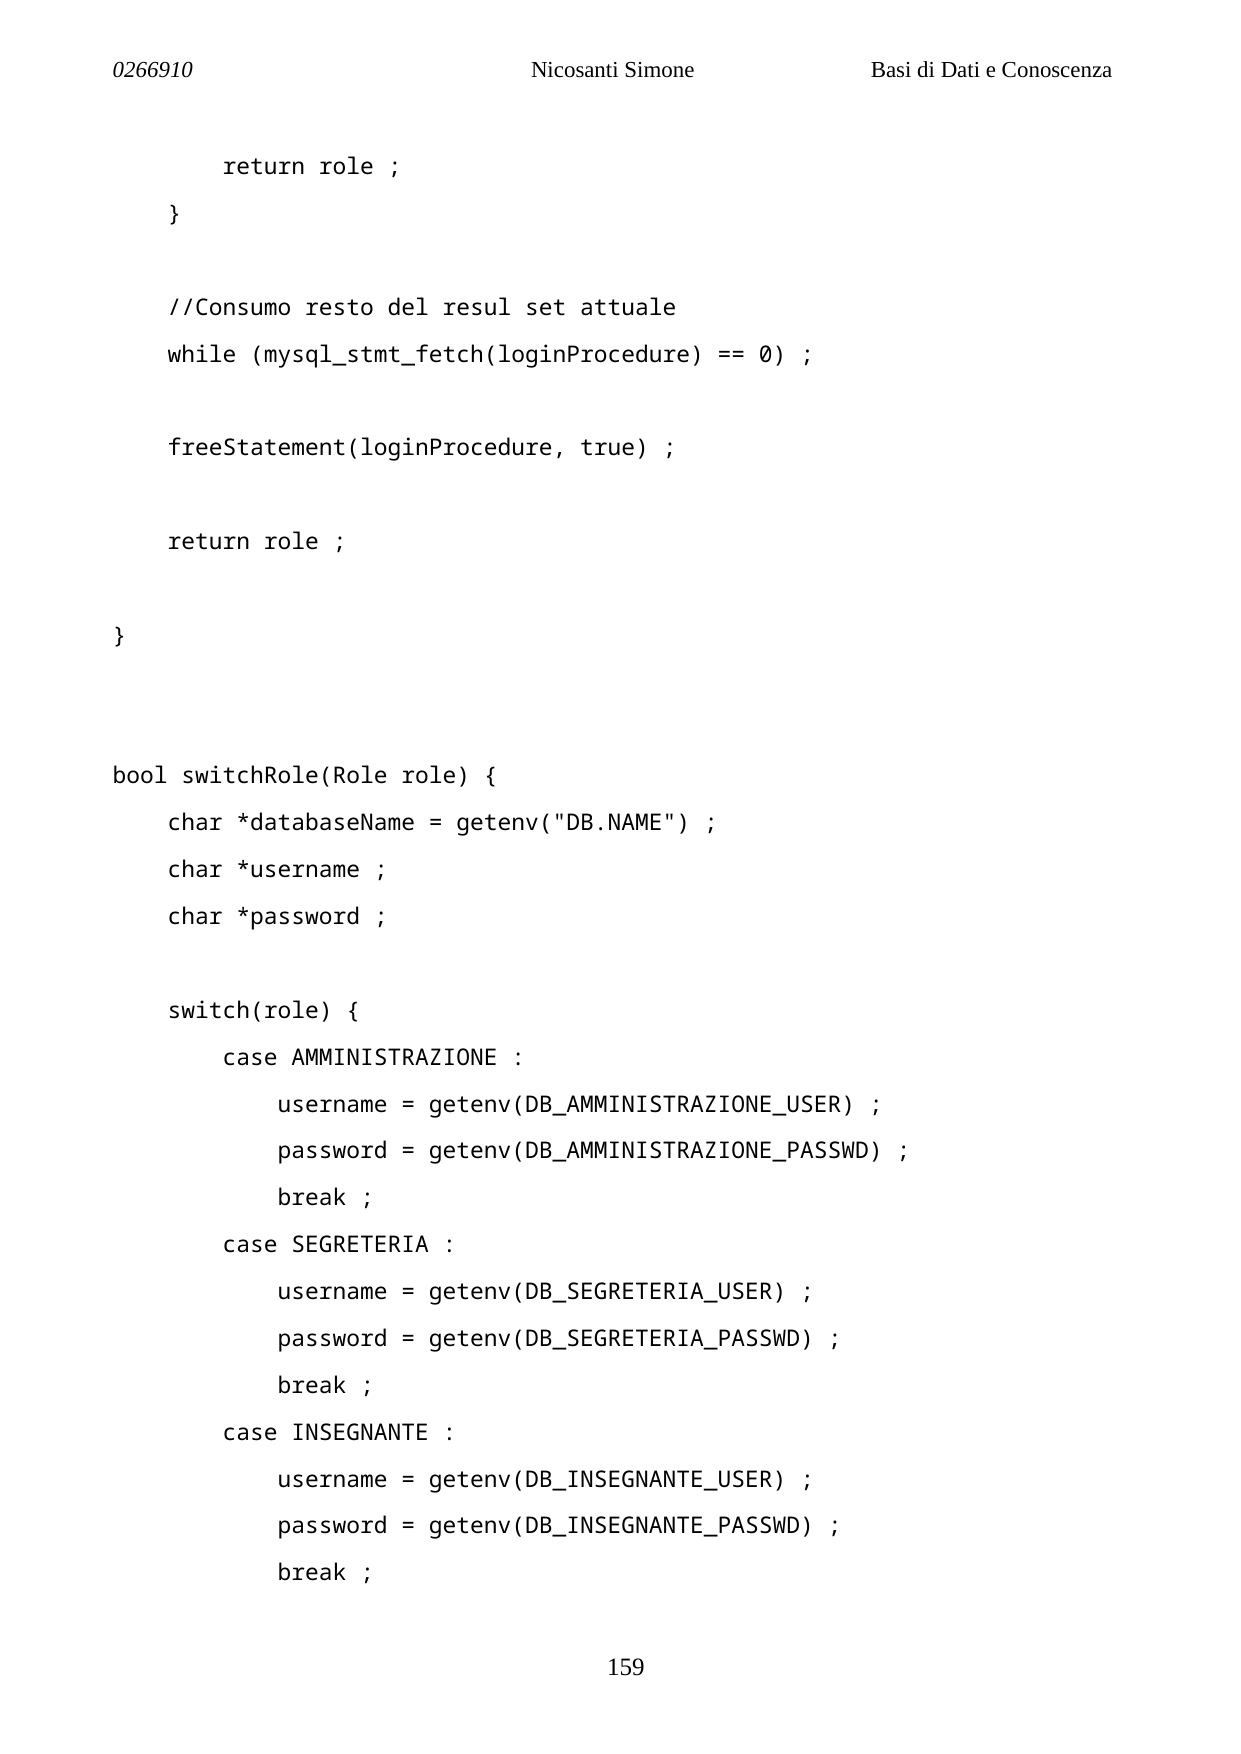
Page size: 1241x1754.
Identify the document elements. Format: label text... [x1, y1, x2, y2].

text switch(role) { [112, 994, 1128, 1025]
text username = getenv(DB_SEGRETERIA_USER) ; [112, 1275, 1128, 1306]
text char *username ; [112, 853, 1128, 884]
text return role ; [112, 150, 1128, 181]
text while (mysql_stmt_fetch(loginProcedure) == 0) ; [112, 337, 1128, 369]
text char *password ; [112, 900, 1128, 931]
text case AMMINISTRAZIONE : [112, 1041, 1128, 1072]
text return role ; [112, 525, 1128, 556]
text break ; [112, 1181, 1128, 1212]
text //Consumo resto del resul set attuale [112, 291, 1128, 322]
text char *databaseName = getenv("DB.NAME") ; [112, 806, 1128, 837]
text } [112, 197, 1128, 228]
text password = getenv(DB_SEGRETERIA_PASSWD) ; [112, 1322, 1128, 1353]
text password = getenv(DB_INSEGNANTE_PASSWD) ; [112, 1509, 1128, 1541]
text break ; [112, 1369, 1128, 1400]
text case SEGRETERIA : [112, 1228, 1128, 1259]
text bool switchRole(Role role) { [112, 759, 1128, 791]
text password = getenv(DB_AMMINISTRAZIONE_PASSWD) ; [112, 1134, 1128, 1166]
text username = getenv(DB_AMMINISTRAZIONE_USER) ; [112, 1087, 1128, 1119]
text case INSEGNANTE : [112, 1416, 1128, 1447]
text username = getenv(DB_INSEGNANTE_USER) ; [112, 1462, 1128, 1494]
text } [112, 619, 1128, 650]
text freeStatement(loginProcedure, true) ; [112, 431, 1128, 462]
text break ; [112, 1556, 1128, 1587]
